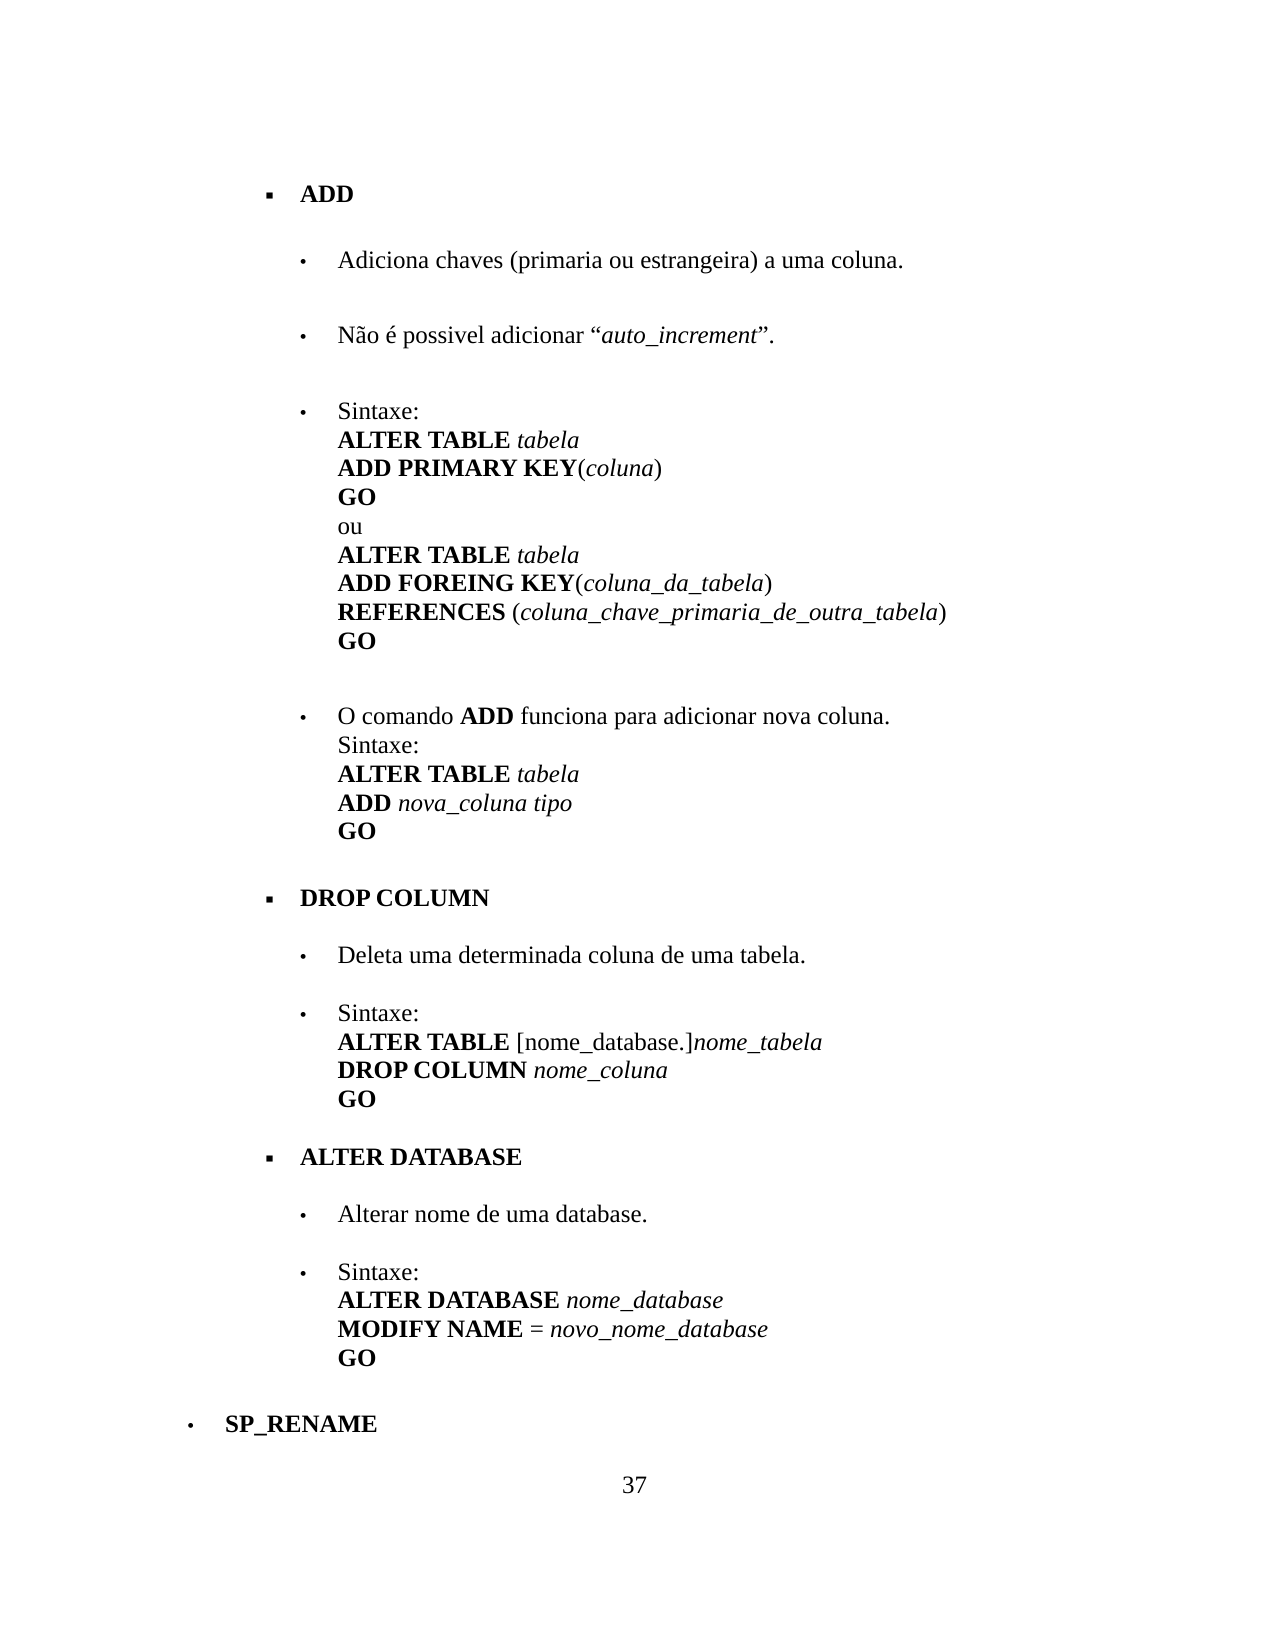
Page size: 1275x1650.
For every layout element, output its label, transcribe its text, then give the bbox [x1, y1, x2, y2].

list ADD [262, 179, 1125, 236]
list Adiciona chaves (primaria ou estrangeira) a uma coluna. [300, 245, 1125, 303]
list Sintaxe: ALTER TABLE tabela ADD PRIMARY KEY(coluna) GO ou ALTER TABLE tabela ADD FOREING KEY(coluna_da_tabela) REFERENCES (coluna_chave_primaria_de_outra_tabela) GO [300, 396, 1125, 683]
list Não é possivel adicionar “auto_increment”. [300, 321, 1125, 378]
list Sintaxe: ALTER DATABASE nome_database MODIFY NAME = novo_nome_database GO [300, 1257, 1125, 1400]
list Deleta uma determinada coluna de uma tabela. [300, 940, 1125, 998]
list [300, 150, 1125, 179]
list Sintaxe: ALTER TABLE [nome_database.]nome_tabela DROP COLUMN nome_coluna GO [300, 998, 1125, 1142]
list ALTER DATABASE [262, 1142, 1125, 1199]
list DROP COLUMN [262, 883, 1125, 940]
list SP_RENAME [187, 1409, 1125, 1438]
list O comando ADD funciona para adicionar nova coluna. Sintaxe: ALTER TABLE tabela ADD nova_coluna tipo GO [300, 701, 1125, 874]
list Alterar nome de uma database. [300, 1199, 1125, 1257]
